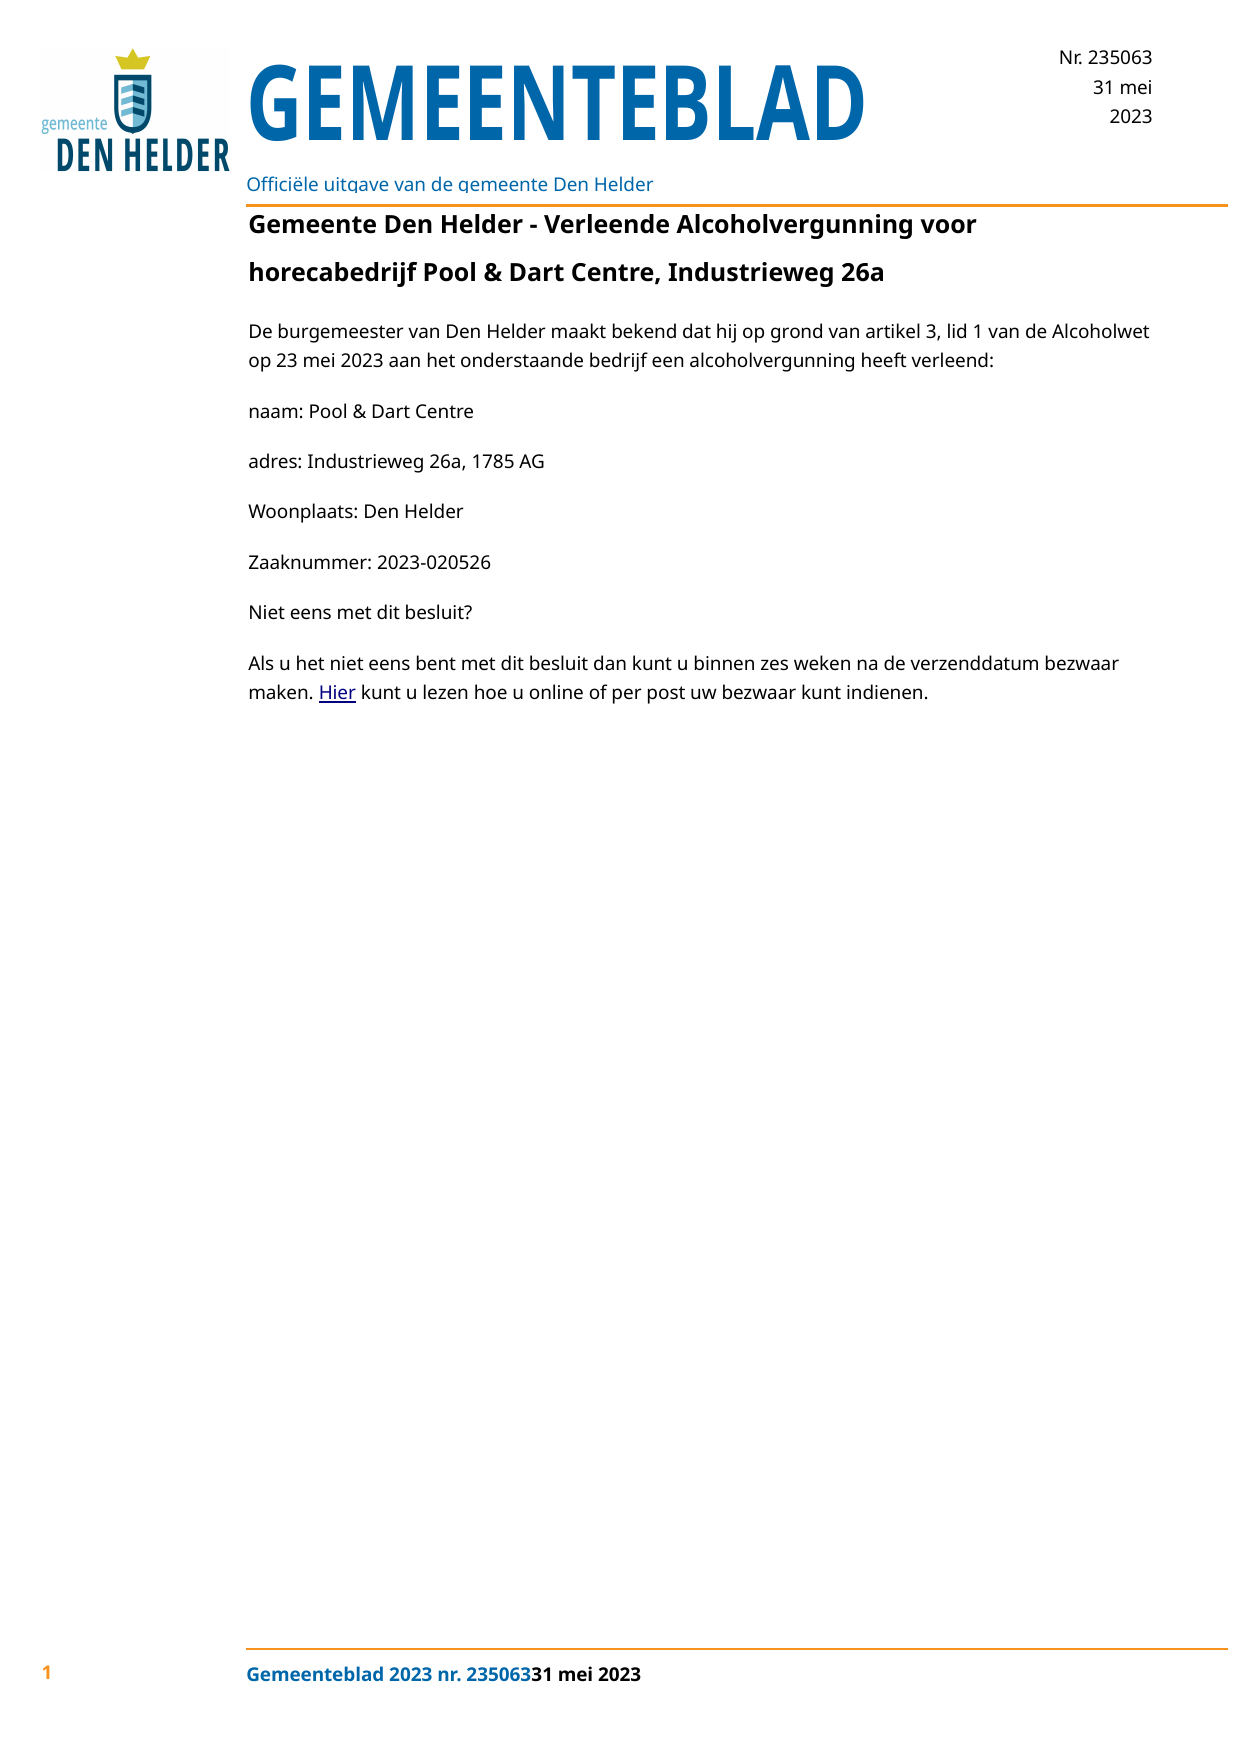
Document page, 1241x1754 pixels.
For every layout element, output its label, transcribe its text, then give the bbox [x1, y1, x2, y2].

picture [100, 154, 106, 172]
text Woonplaats: Den Helder [248, 499, 1152, 524]
picture [182, 144, 187, 165]
text naam: Pool & Dart Centre [248, 398, 1152, 424]
text Gemeente Den Helder - Verleende Alcoholvergunning voor horecabedrijf Pool & Dart Centre, Industrieweg 26a [248, 207, 1152, 288]
text Niet eens met dit besluit? [248, 599, 1152, 625]
picture [41, 47, 231, 172]
text De burgemeester van Den Helder maakt bekend dat hij op grond van artikel 3, lid 1 van de Alcoholwet op 23 mei 2023 aan het onderstaande bedrijf een alcoholvergunning heeft verleend: [248, 318, 1152, 373]
text Als u het niet eens bent met dit besluit dan kunt u binnen zes weken na de verzenddatum bezwaar maken. Hier kunt u lezen hoe u online of per post uw bezwaar kunt indienen. [248, 650, 1152, 705]
picture [63, 144, 68, 165]
picture [220, 160, 224, 172]
picture [130, 157, 135, 172]
text adres: Industrieweg 26a, 1785 AG [248, 448, 1152, 474]
text Zaaknummer: 2023-020526 [248, 549, 1152, 575]
